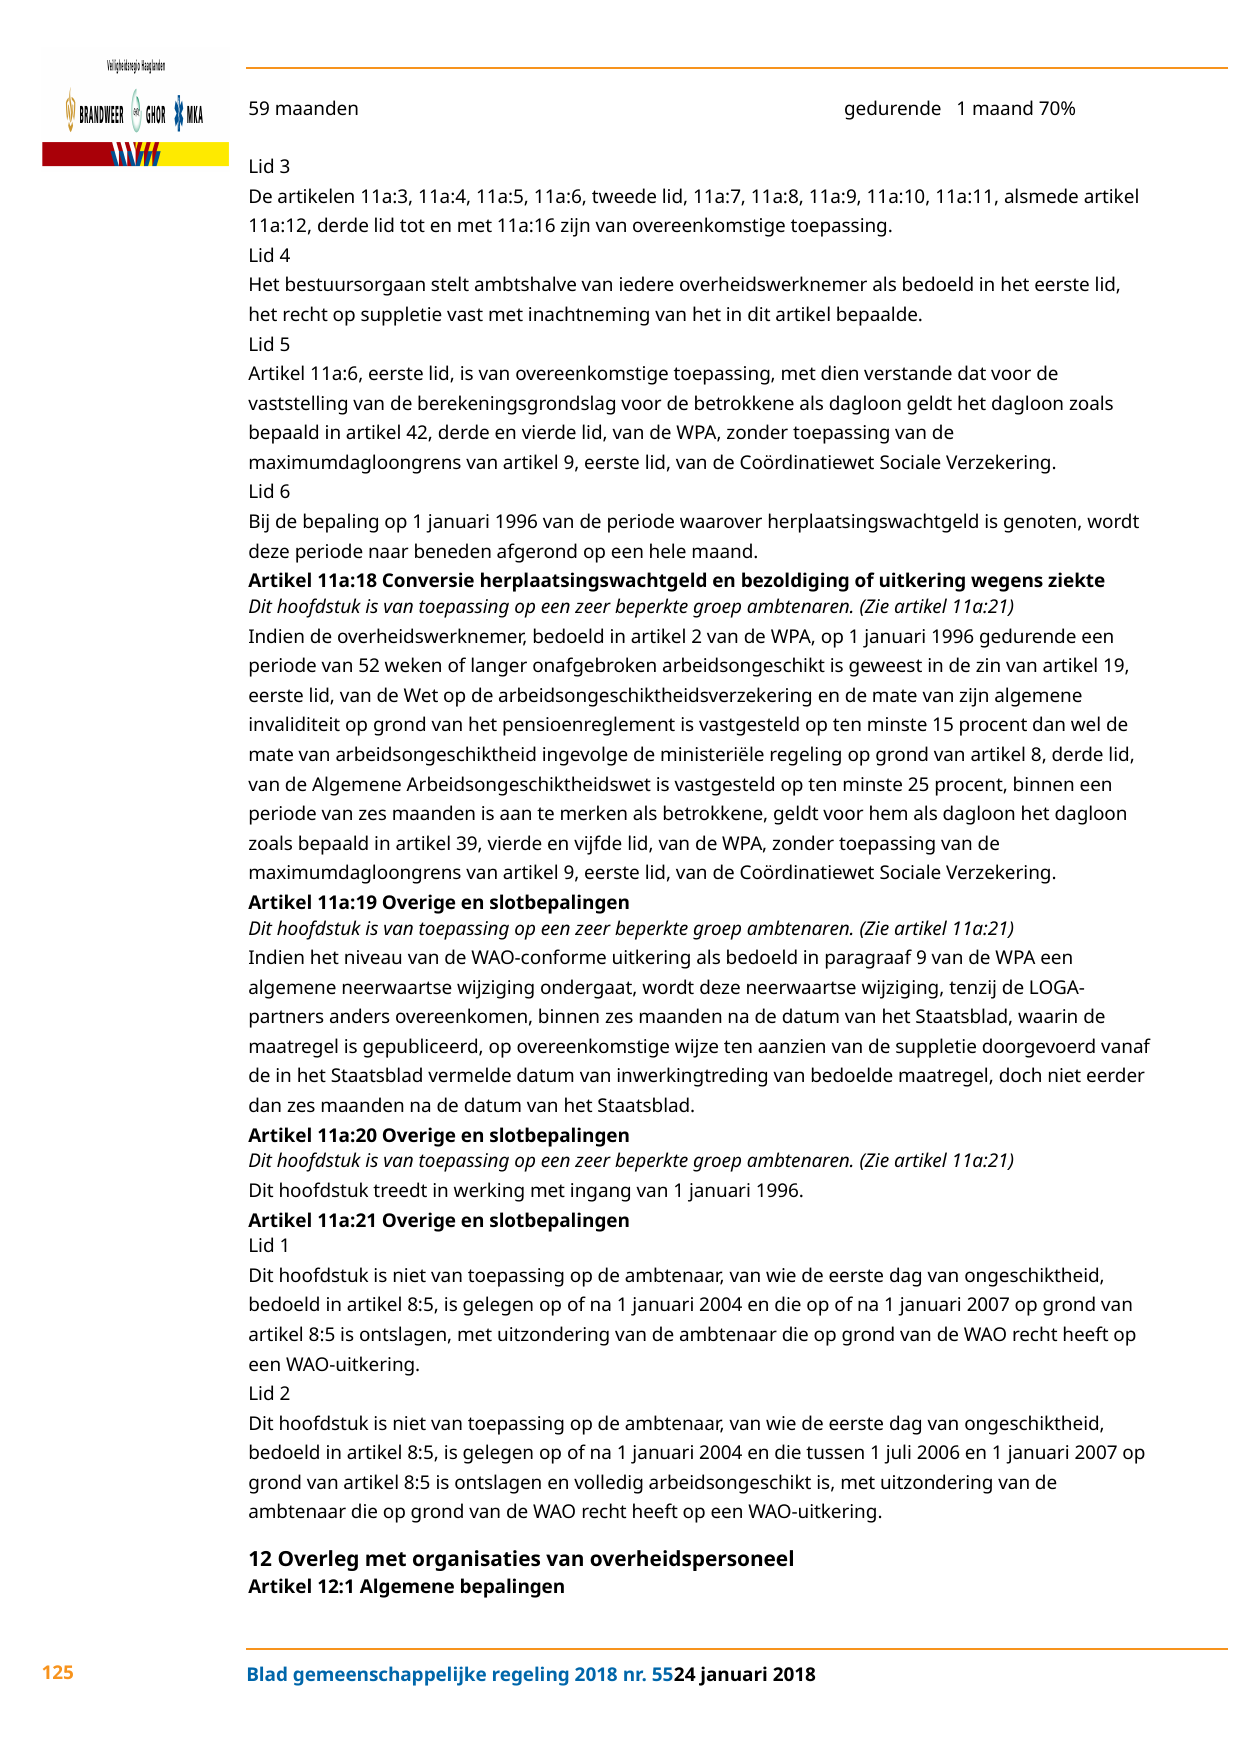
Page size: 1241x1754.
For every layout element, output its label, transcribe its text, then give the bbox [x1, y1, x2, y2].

text Het bestuursorgaan stelt ambtshalve van iedere overheidswerknemer als bedoeld in het eerste lid, het recht op suppletie vast met inachtneming van het in dit artikel bepaalde. [248, 272, 1152, 327]
text Lid 4 [248, 242, 1152, 268]
text Bij de bepaling op 1 januari 1996 van de periode waarover herplaatsingswachtgeld is genoten, wordt deze periode naar beneden afgerond op een hele maand. [248, 508, 1152, 564]
text Artikel 11a:19 Overige en slotbepalingen [248, 889, 1152, 915]
text Artikel 11a:18 Conversie herplaatsingswachtgeld en bezoldiging of uitkering wegens ziekte [248, 567, 1152, 593]
text Dit hoofdstuk is van toepassing op een zeer beperkte groep ambtenaren. (Zie artikel 11a:21) [248, 915, 1152, 941]
picture [41, 47, 231, 172]
text Lid 3 [248, 153, 1152, 179]
text Indien de overheidswerknemer, bedoeld in artikel 2 van de WPA, op 1 januari 1996 gedurende een periode van 52 weken of langer onafgebroken arbeidsongeschikt is geweest in de zin van artikel 19, eerste lid, van de Wet op de arbeidsongeschiktheidsverzekering en de mate van zijn algemene invaliditeit op grond van het pensioenreglement is vastgesteld op ten minste 15 procent dan wel de mate van arbeidsongeschiktheid ingevolge de ministeriële regeling op grond van artikel 8, derde lid, van de Algemene Arbeidsongeschiktheidswet is vastgesteld op ten minste 25 procent, binnen een periode van zes maanden is aan te merken als betrokkene, geldt voor hem als dagloon het dagloon zoals bepaald in artikel 39, vierde en vijfde lid, van de WPA, zonder toepassing van de maximumdagloongrens van artikel 9, eerste lid, van de Coördinatiewet Sociale Verzekering. [248, 623, 1152, 885]
text Artikel 12:1 Algemene bepalingen [248, 1573, 1152, 1598]
text Dit hoofdstuk is niet van toepassing op de ambtenaar, van wie de eerste dag van ongeschiktheid, bedoeld in artikel 8:5, is gelegen op of na 1 januari 2004 en die tussen 1 juli 2006 en 1 januari 2007 op grond van artikel 8:5 is ontslagen en volledig arbeidsongeschikt is, met uitzondering van de ambtenaar die op grond van de WAO recht heeft op een WAO-uitkering. [248, 1410, 1152, 1524]
text Artikel 11a:6, eerste lid, is van overeenkomstige toepassing, met dien verstande dat voor de vaststelling van de berekeningsgrondslag voor de betrokkene als dagloon geldt het dagloon zoals bepaald in artikel 42, derde en vierde lid, van de WPA, zonder toepassing van de maximumdagloongrens van artikel 9, eerste lid, van de Coördinatiewet Sociale Verzekering. [248, 360, 1152, 475]
text Dit hoofdstuk is van toepassing op een zeer beperkte groep ambtenaren. (Zie artikel 11a:21) [248, 593, 1152, 619]
text Lid 2 [248, 1380, 1152, 1406]
table_cell 59 maanden [248, 95, 469, 121]
text De artikelen 11a:3, 11a:4, 11a:5, 11a:6, tweede lid, 11a:7, 11a:8, 11a:9, 11a:10, 11a:11, alsmede artikel 11a:12, derde lid tot en met 11a:16 zijn van overeenkomstige toepassing. [248, 183, 1152, 238]
text Lid 6 [248, 479, 1152, 504]
text Lid 1 [248, 1232, 1152, 1258]
text 12 Overleg met organisaties van overheidspersoneel [248, 1544, 1152, 1573]
text Indien het niveau van de WAO-conforme uitkering als bedoeld in paragraaf 9 van de WPA een algemene neerwaartse wijziging ondergaat, wordt deze neerwaartse wijziging, tenzij de LOGA-partners anders overeenkomen, binnen zes maanden na de datum van het Staatsblad, waarin de maatregel is gepubliceerd, op overeenkomstige wijze ten aanzien van de suppletie doorgevoerd vanaf de in het Staatsblad vermelde datum van inwerkingtreding van bedoelde maatregel, doch niet eerder dan zes maanden na de datum van het Staatsblad. [248, 944, 1152, 1118]
text Dit hoofdstuk treedt in werking met ingang van 1 januari 1996. [248, 1177, 1152, 1203]
text Dit hoofdstuk is van toepassing op een zeer beperkte groep ambtenaren. (Zie artikel 11a:21) [248, 1148, 1152, 1173]
text Dit hoofdstuk is niet van toepassing op de ambtenaar, van wie de eerste dag van ongeschiktheid, bedoeld in artikel 8:5, is gelegen op of na 1 januari 2004 en die op of na 1 januari 2007 op grond van artikel 8:5 is ontslagen, met uitzondering van de ambtenaar die op grond van de WAO recht heeft op een WAO-uitkering. [248, 1262, 1152, 1377]
text Artikel 11a:21 Overige en slotbepalingen [248, 1207, 1152, 1232]
table_cell gedurende 1 maand 70% [844, 95, 1152, 121]
text Artikel 11a:20 Overige en slotbepalingen [248, 1122, 1152, 1148]
text Lid 5 [248, 331, 1152, 357]
table_cell [469, 95, 844, 121]
